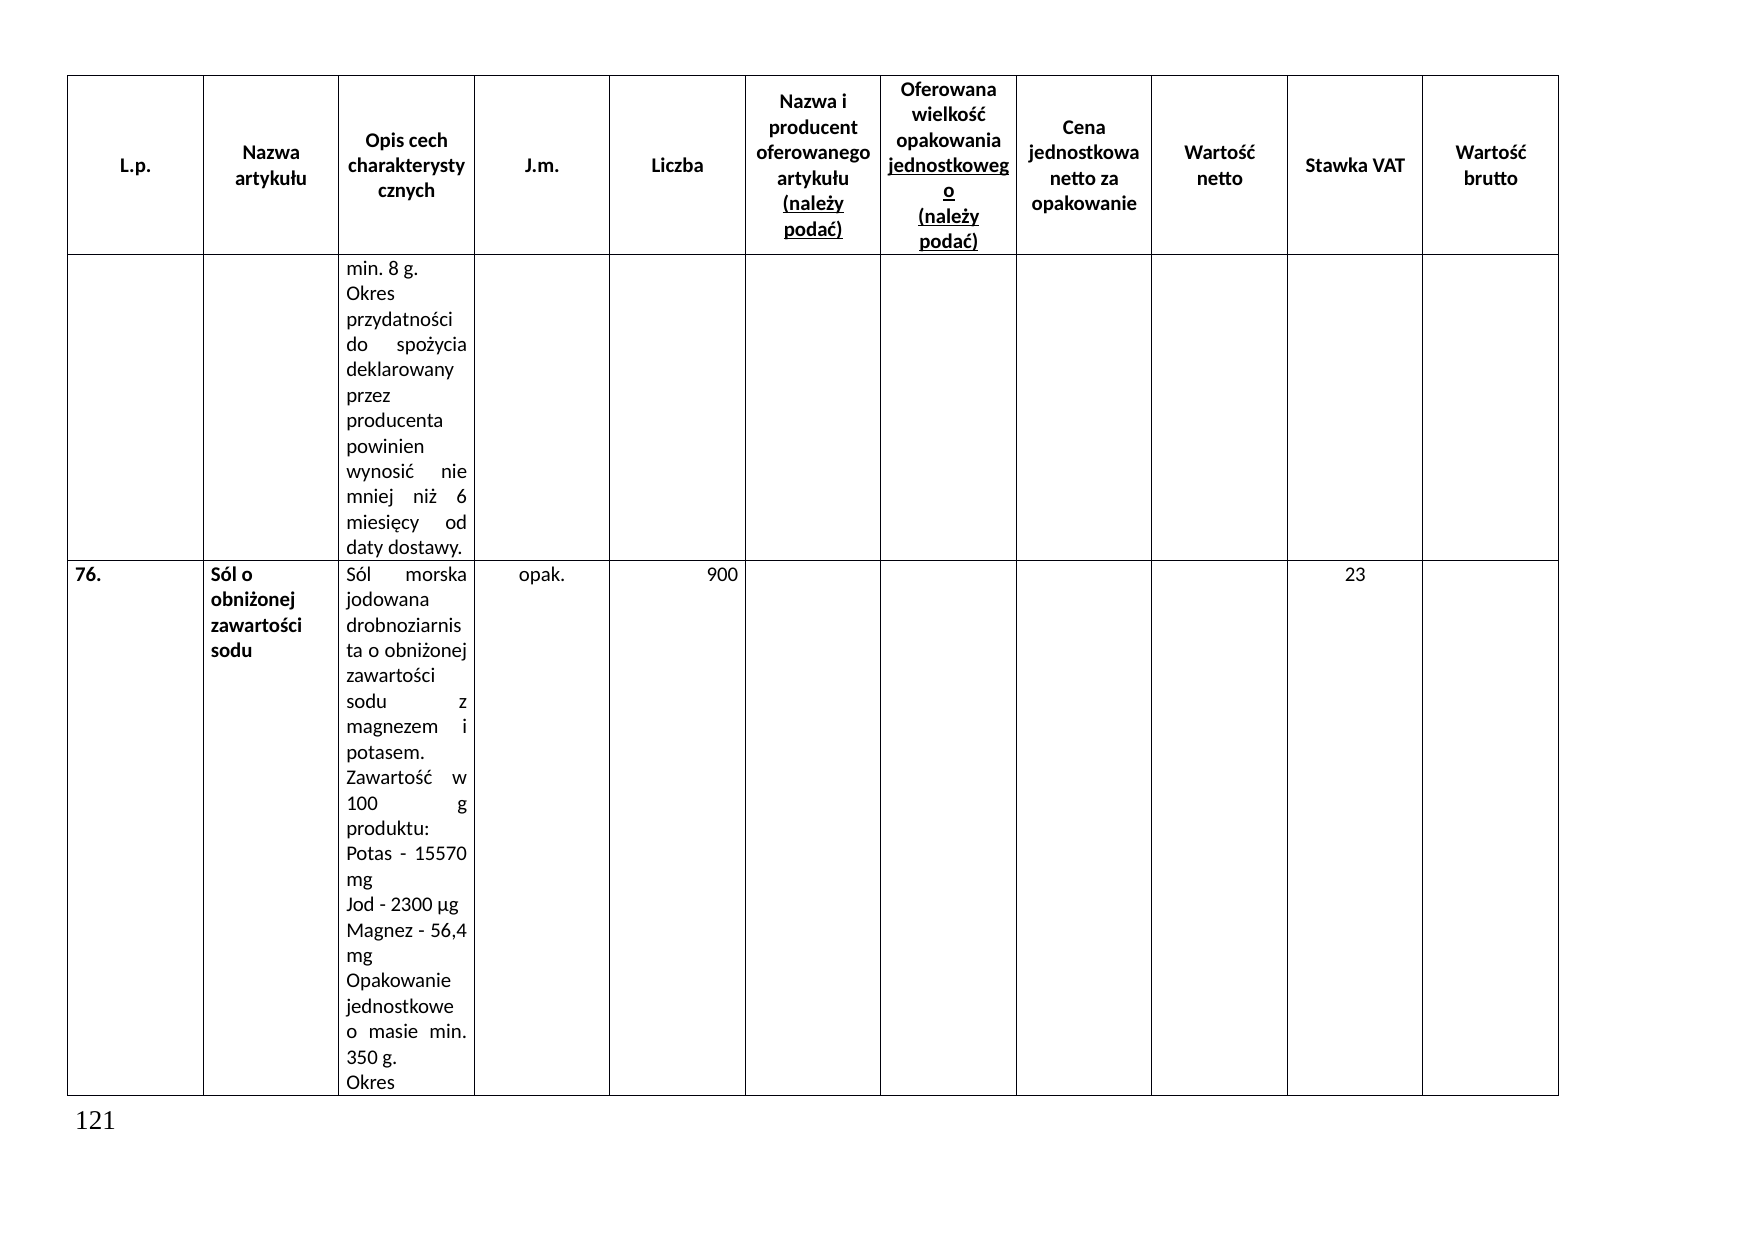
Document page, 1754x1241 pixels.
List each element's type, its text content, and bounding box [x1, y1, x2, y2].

table_cell min. 8 g. Okres przydatności do spożycia deklarowany przez producenta powinien wynosić nie mniej niż 6 miesięcy od daty dostawy. [339, 255, 474, 560]
table_cell [746, 561, 880, 1095]
table_cell [746, 255, 880, 560]
table_cell 900 [610, 561, 745, 1095]
table_header Nazwa artykułu [204, 76, 338, 254]
table_cell [68, 255, 203, 560]
table_header Nazwa i producent oferowanego artykułu (należy podać) [746, 76, 880, 254]
table_cell [1152, 255, 1287, 560]
table_cell [1288, 255, 1422, 560]
table_cell [68, 561, 203, 1095]
table_cell [881, 561, 1016, 1095]
table_header Wartość brutto [1423, 76, 1558, 254]
table_header L.p. [68, 76, 203, 254]
table_cell [1423, 561, 1558, 1095]
table_cell [204, 255, 338, 560]
table_cell Sól o obniżonej zawartości sodu [204, 561, 338, 1095]
table_header Liczba [610, 76, 745, 254]
table_cell [1017, 255, 1151, 560]
table_cell [1017, 561, 1151, 1095]
table_cell opak. [475, 561, 609, 1095]
table_cell 23 [1288, 561, 1422, 1095]
table_cell [881, 255, 1016, 560]
table_header J.m. [475, 76, 609, 254]
table_cell [610, 255, 745, 560]
table_cell Sól morska jodowana drobnoziarnista o obniżonej zawartości sodu z magnezem i potasem. Zawartość w 100 g produktu: Potas - 15570 mg Jod - 2300 µg Magnez - 56,4 mg Opakowanie jednostkowe o masie min. 350 g. Okres [339, 561, 474, 1095]
table_cell [475, 255, 609, 560]
table_header Oferowana wielkość opakowania jednostkowego (należy podać) [881, 76, 1016, 254]
table_header Opis cech charakterystycznych [339, 76, 474, 254]
table_cell [1152, 561, 1287, 1095]
table_header Cena jednostkowa netto za opakowanie [1017, 76, 1151, 254]
table_header Wartość netto [1152, 76, 1287, 254]
table_header Stawka VAT [1288, 76, 1422, 254]
table_cell [1423, 255, 1558, 560]
